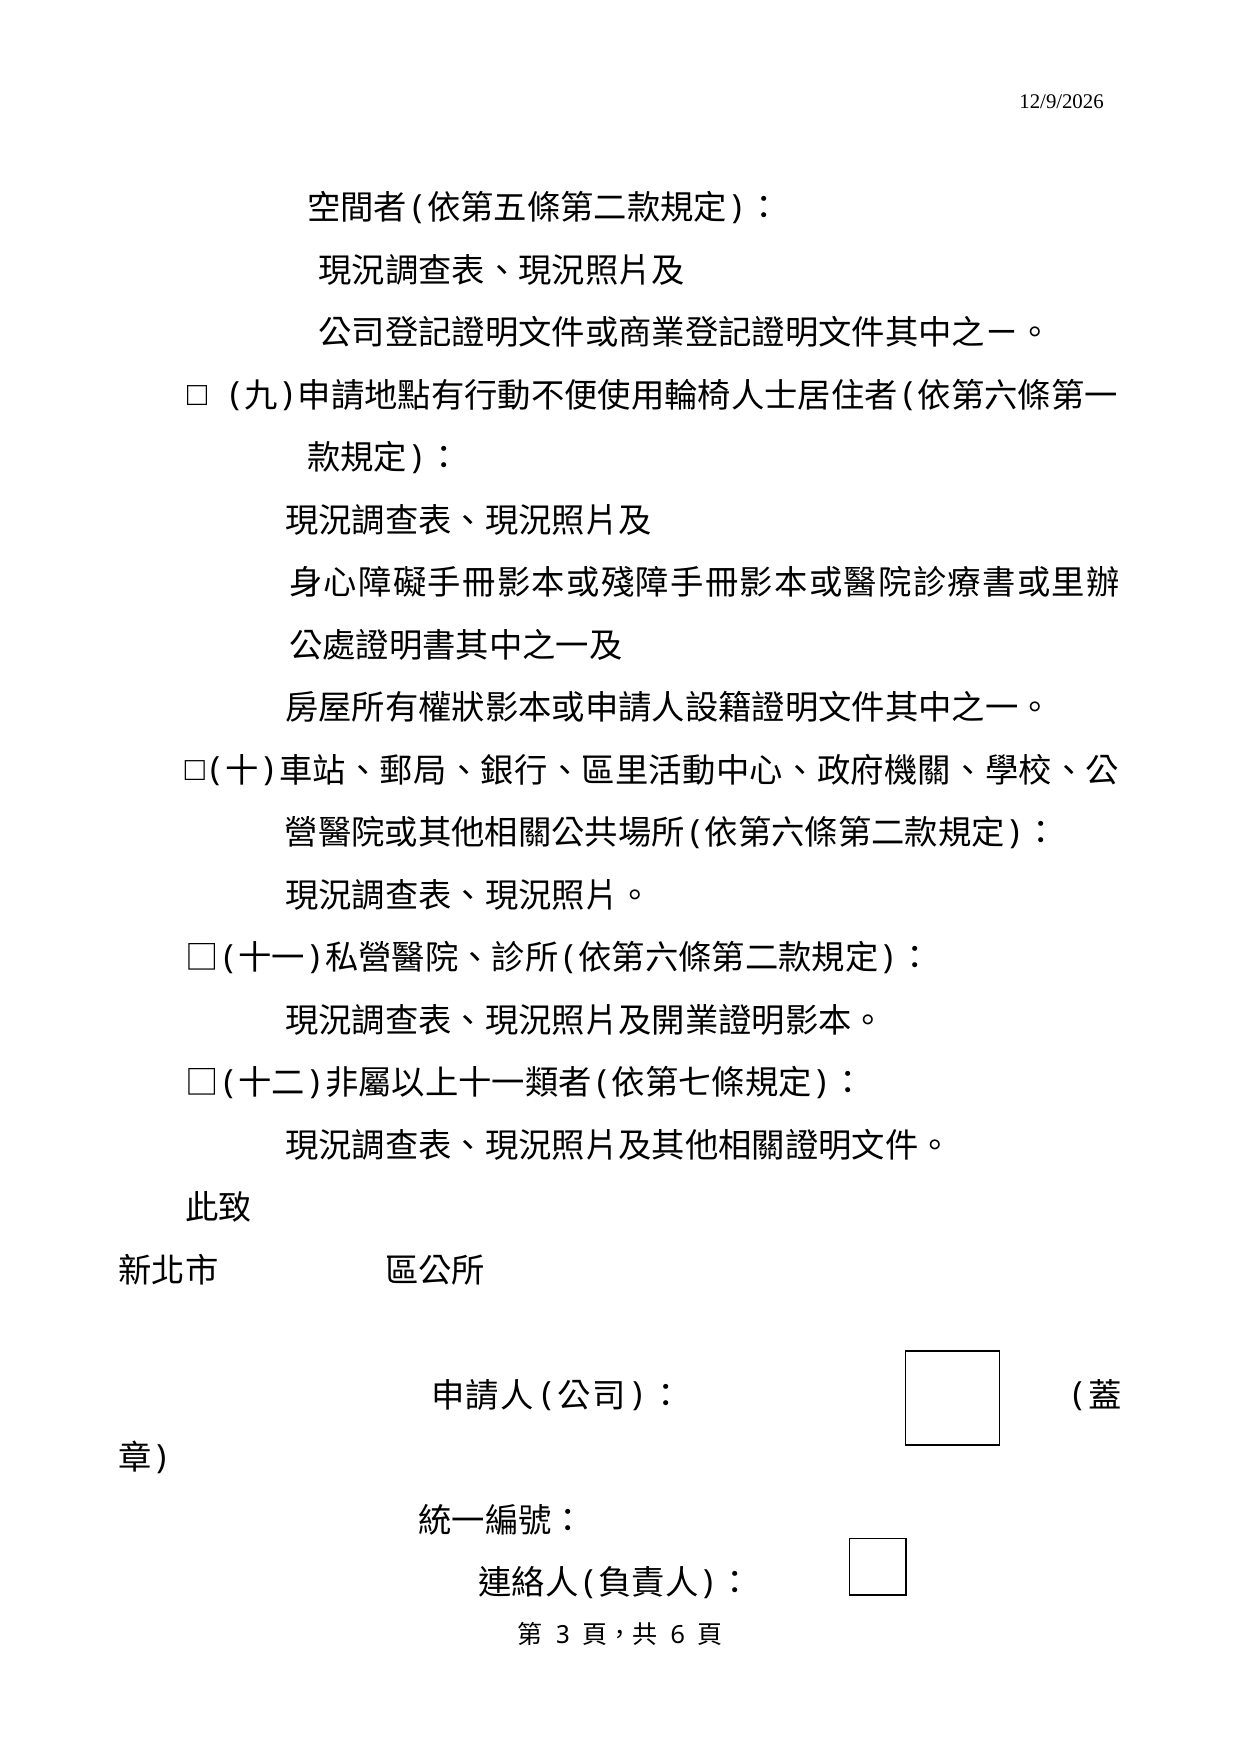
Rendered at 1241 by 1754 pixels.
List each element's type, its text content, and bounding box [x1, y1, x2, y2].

text 新北市 區公所 [118, 1226, 1122, 1288]
text 空間者(依第五條第二款規定)： [187, 163, 1122, 226]
list (九)申請地點有行動不便使用輪椅人士居住者(依第六條第一 [187, 351, 1122, 413]
text 公司登記證明文件或商業登記證明文件其中之ㄧ。 [118, 288, 1122, 351]
text 現況調查表、現況照片及其他相關證明文件。 [118, 1101, 1122, 1163]
text 現況調查表、現況照片。 [118, 851, 1122, 913]
text 現況調查表、現況照片及 [118, 226, 1122, 288]
text □(十二)非屬以上十一類者(依第七條規定)： [118, 1038, 1122, 1101]
text 現況調查表、現況照片及 [118, 476, 1122, 538]
text 現況調查表、現況照片及開業證明影本。 [118, 976, 1122, 1038]
text 統一編號： [118, 1476, 1122, 1538]
text 款規定)： [187, 413, 1122, 476]
text 房屋所有權狀影本或申請人設籍證明文件其中之一。 [118, 663, 1122, 726]
text 此致 [118, 1163, 1122, 1226]
text 申請人(公司)： (蓋章) [118, 1351, 1122, 1476]
text 身心障礙手冊影本或殘障手冊影本或醫院診療書或里辦公處證明書其中之一及 [289, 538, 1122, 663]
text 連絡人(負責人)： [118, 1538, 1122, 1601]
text □(十一)私營醫院、診所(依第六條第二款規定)： [118, 913, 1122, 976]
text □(十)車站、郵局、銀行、區里活動中心、政府機關、學校、公營醫院或其他相關公共場所(依第六條第二款規定)： [184, 726, 1122, 851]
